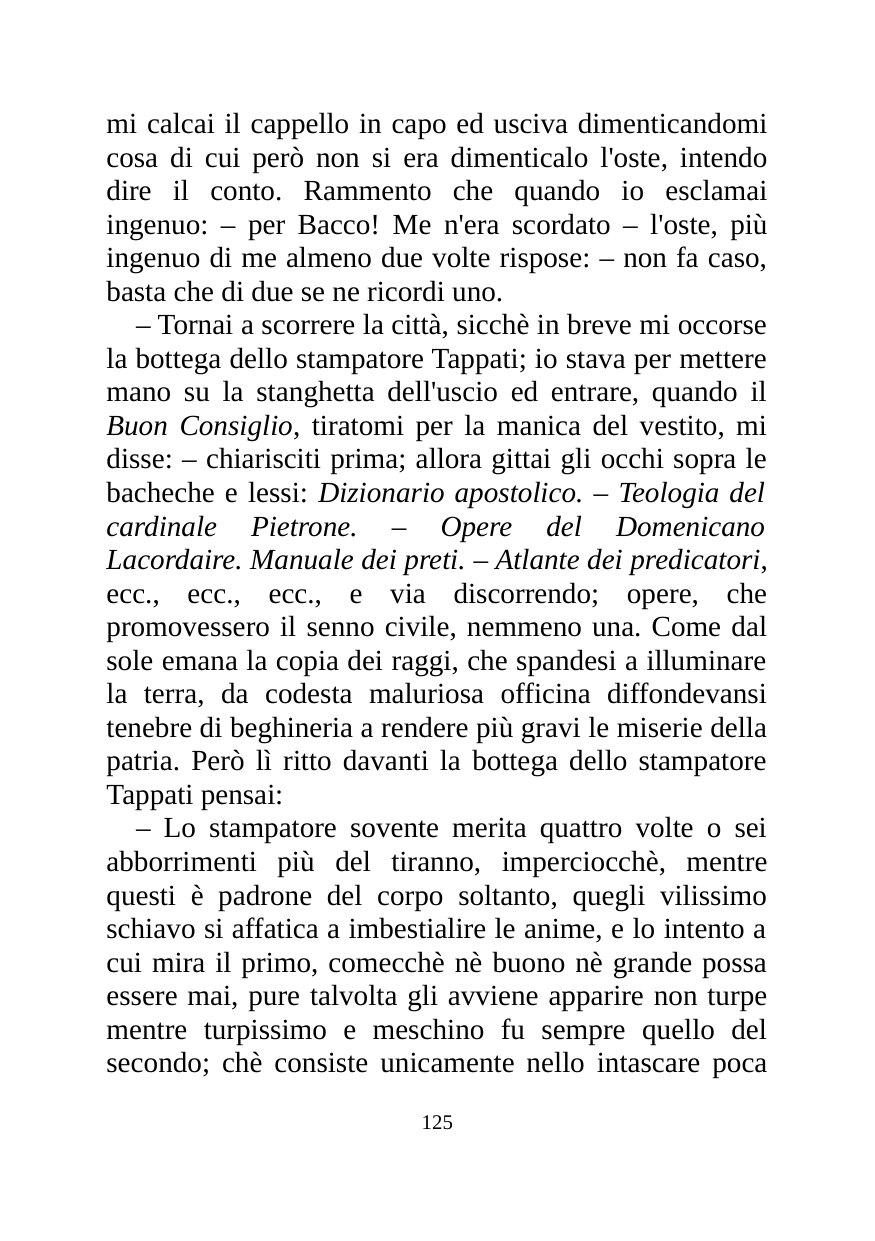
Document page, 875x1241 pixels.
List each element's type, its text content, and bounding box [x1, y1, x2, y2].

text – Tornai a scorrere la città, sicchè in breve mi occorse la bottega dello stampatore Tappati; io stava per mettere mano su la stanghetta dell'uscio ed entrare, quando il Buon Consiglio, tiratomi per la manica del vestito, mi disse: – chiarisciti prima; allora gittai gli occhi sopra le bacheche e lessi: Dizionario apostolico. – Teologia del cardinale Pietrone. – Opere del Domenicano Lacordaire. Manuale dei preti. – Atlante dei predicatori, ecc., ecc., ecc., e via discorrendo; opere, che promovessero il senno civile, nemmeno una. Come dal sole emana la copia dei raggi, che spandesi a illuminare la terra, da codesta maluriosa officina diffondevansi tenebre di beghineria a rendere più gravi le miserie della patria. Però lì ritto davanti la bottega dello stampatore Tappati pensai: [106, 307, 768, 811]
text mi calcai il cappello in capo ed usciva dimenticandomi cosa di cui però non si era dimenticalo l'oste, intendo dire il conto. Rammento che quando io esclamai ingenuo: – per Bacco! Me n'era scordato – l'oste, più ingenuo di me almeno due volte rispose: – non fa caso, basta che di due se ne ricordi uno. [106, 106, 768, 307]
text – Lo stampatore sovente merita quattro volte o sei abborrimenti più del tiranno, imperciocchè, mentre questi è padrone del corpo soltanto, quegli vilissimo schiavo si affatica a imbestialire le anime, e lo intento a cui mira il primo, comecchè nè buono nè grande possa essere mai, pure talvolta gli avviene apparire non turpe mentre turpissimo e meschino fu sempre quello del secondo; chè consiste unicamente nello intascare poca [106, 811, 768, 1079]
